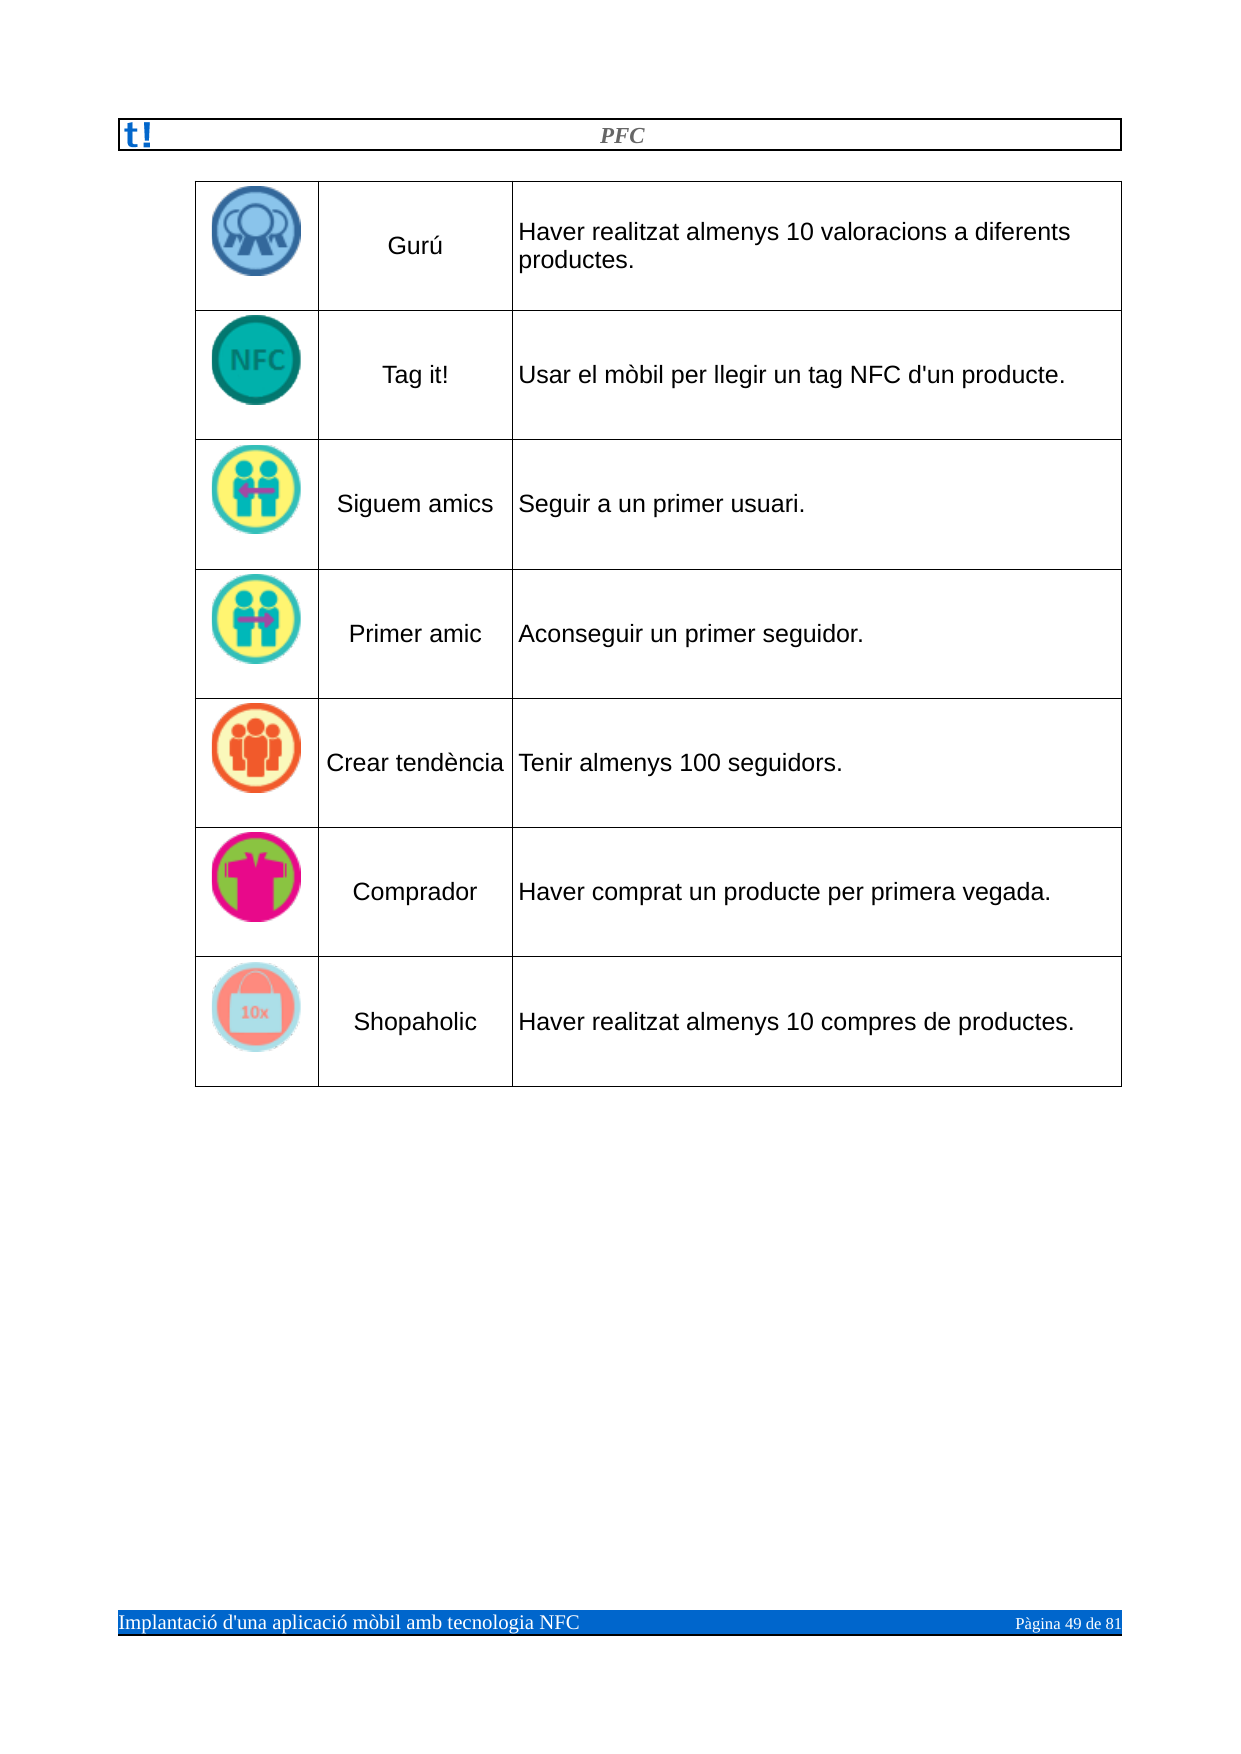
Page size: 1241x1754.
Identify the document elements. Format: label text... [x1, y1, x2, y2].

table_cell Seguir a un primer usuari. [513, 440, 1121, 568]
table_cell Shopaholic [319, 957, 512, 1086]
table_cell Aconseguir un primer seguidor. [513, 570, 1121, 698]
table_cell [196, 704, 318, 827]
picture [211, 962, 301, 1052]
table_cell [196, 311, 318, 439]
table_cell [196, 182, 318, 310]
picture [211, 315, 301, 405]
table_cell Haver realitzat almenys 10 compres de productes. [513, 957, 1121, 1086]
table_cell [196, 440, 318, 568]
table_cell [196, 570, 318, 698]
table_cell [196, 828, 318, 956]
table_cell Usar el mòbil per llegir un tag NFC d'un producte. [513, 311, 1121, 439]
picture [211, 832, 301, 922]
table_cell Gurú [319, 182, 512, 310]
table_cell Primer amic [319, 570, 512, 698]
picture [211, 574, 301, 664]
table_cell Tenir almenys 100 seguidors. [513, 699, 1121, 827]
table_cell Siguem amics [319, 440, 512, 568]
table_cell Crear tendència [319, 699, 512, 827]
table_cell Haver realitzat almenys 10 valoracions a diferents productes. [513, 182, 1121, 310]
table_cell [196, 699, 318, 703]
table_cell Comprador [319, 828, 512, 956]
picture [211, 186, 301, 276]
picture [211, 703, 301, 793]
table_cell [196, 957, 318, 1086]
table_cell Haver comprat un producte per primera vegada. [513, 828, 1121, 956]
picture [211, 445, 301, 534]
table_cell Tag it! [319, 311, 512, 439]
picture [123, 121, 151, 148]
